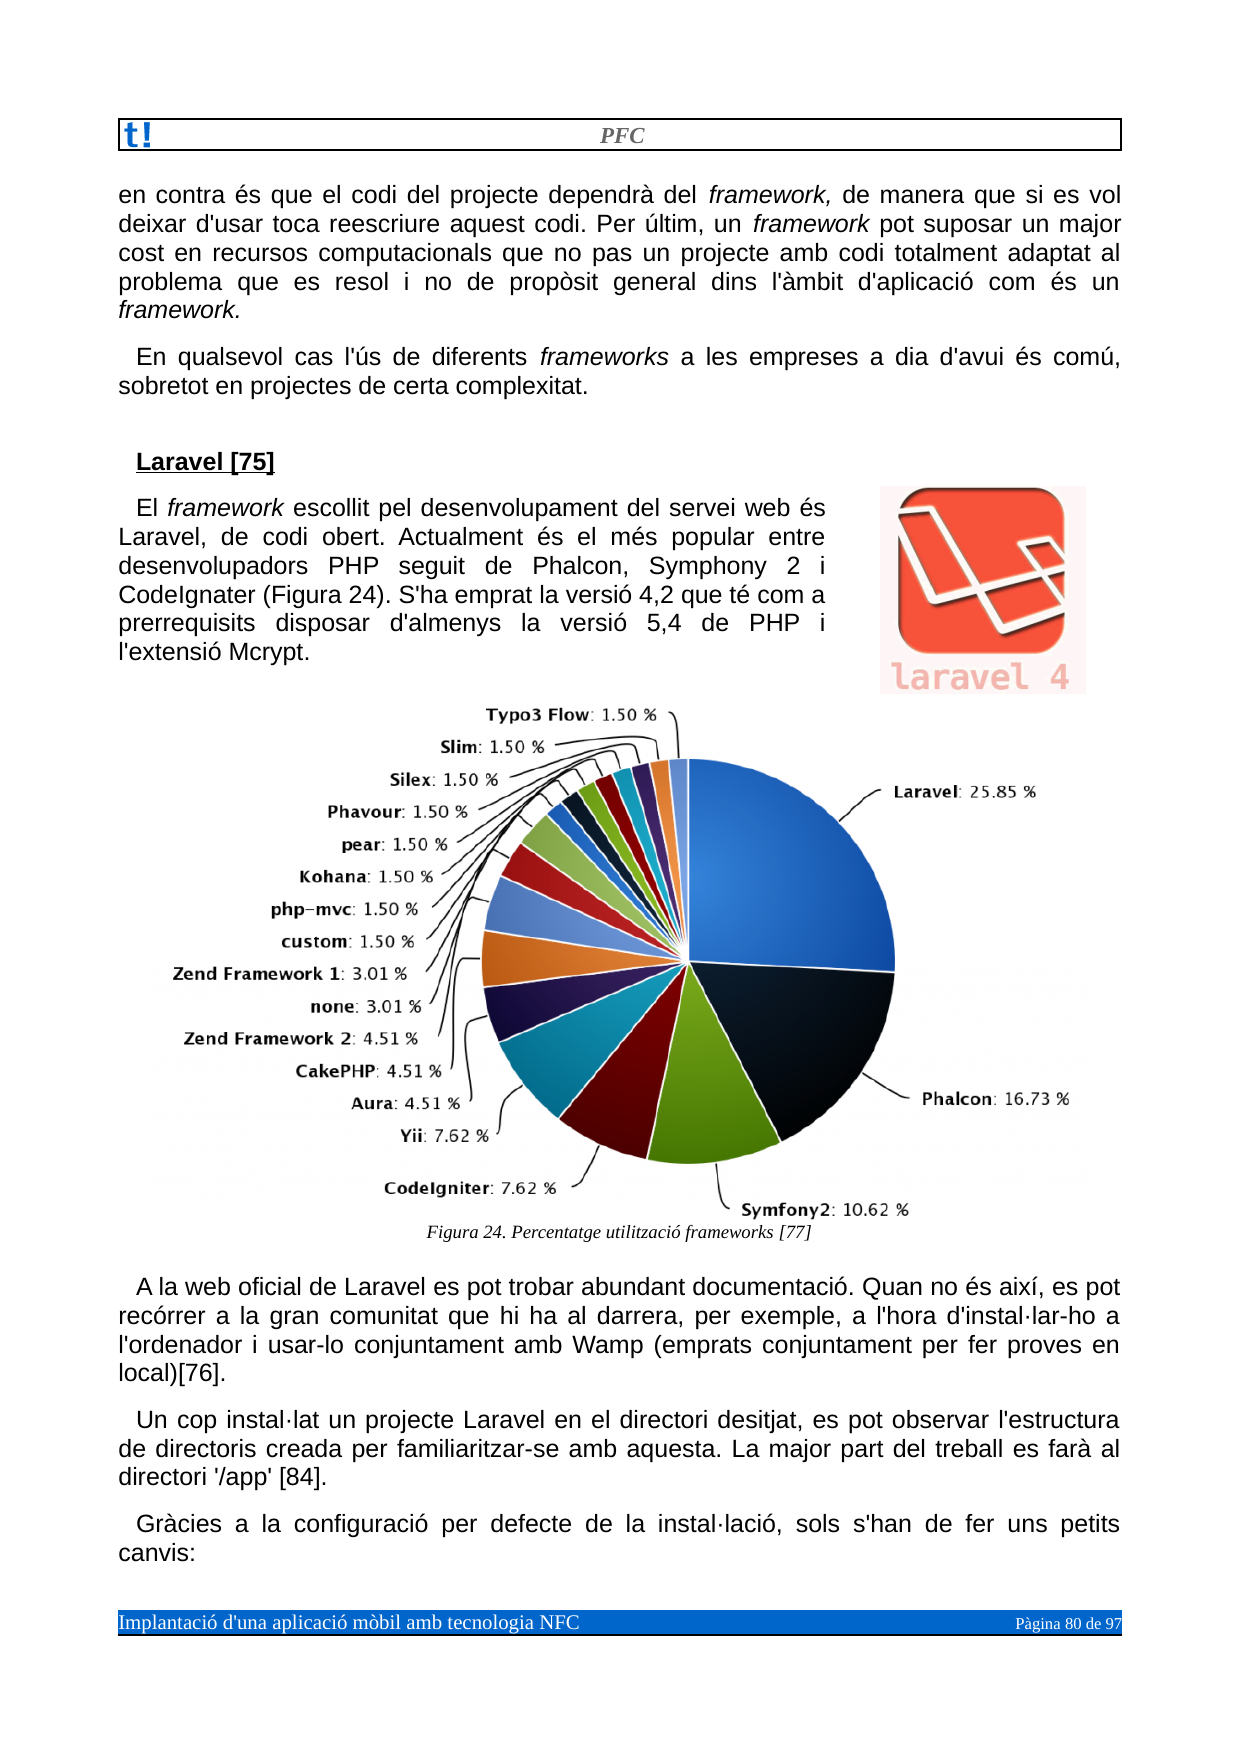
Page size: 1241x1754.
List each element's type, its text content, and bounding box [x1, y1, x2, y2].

picture [879, 486, 1087, 694]
text El framework escollit pel desenvolupament del servei web és Laravel, de codi obert. Actualment és el més popular entre desenvolupadors PHP seguit de Phalcon, Symphony 2 i CodeIgnater (Figura 24). S'ha emprat la versió 4,2 que té com a prerrequisits disposar d'almenys la versió 5,4 de PHP i l'extensió Mcrypt. [118, 493, 827, 666]
text Gràcies a la configuració per defecte de la instal·lació, sols s'han de fer uns petits canvis: [118, 1509, 1122, 1566]
text Laravel [75] [118, 447, 1122, 476]
text Un cop instal·lat un projecte Laravel en el directori desitjat, es pot observar l'estructura de directoris creada per familiaritzar-se amb aquesta. La major part del treball es farà al directori '/app' [84]. [118, 1405, 1122, 1491]
text En qualsevol cas l'ús de diferents frameworks a les empreses a dia d'avui és comú, sobretot en projectes de certa complexitat. [118, 342, 1122, 399]
text en contra és que el codi del projecte dependrà del framework, de manera que si es vol deixar d'usar toca reescriure aquest codi. Per últim, un framework pot suposar un major cost en recursos computacionals que no pas un projecte amb codi totalment adaptat al problema que es resol i no de propòsit general dins l'àmbit d'aplicació com és un framework. [118, 181, 1122, 324]
picture [123, 121, 151, 148]
text A la web oficial de Laravel es pot trobar abundant documentació. Quan no és així, es pot recórrer a la gran comunitat que hi ha al darrera, per exemple, a l'hora d'instal·lar-ho a l'ordenador i usar-lo conjuntament amb Wamp (emprats conjuntament per fer proves en local)[76]. [118, 1272, 1122, 1387]
text Figura 24. Percentatge utilització frameworks [77] [162, 1221, 1078, 1242]
picture [147, 702, 1093, 1221]
